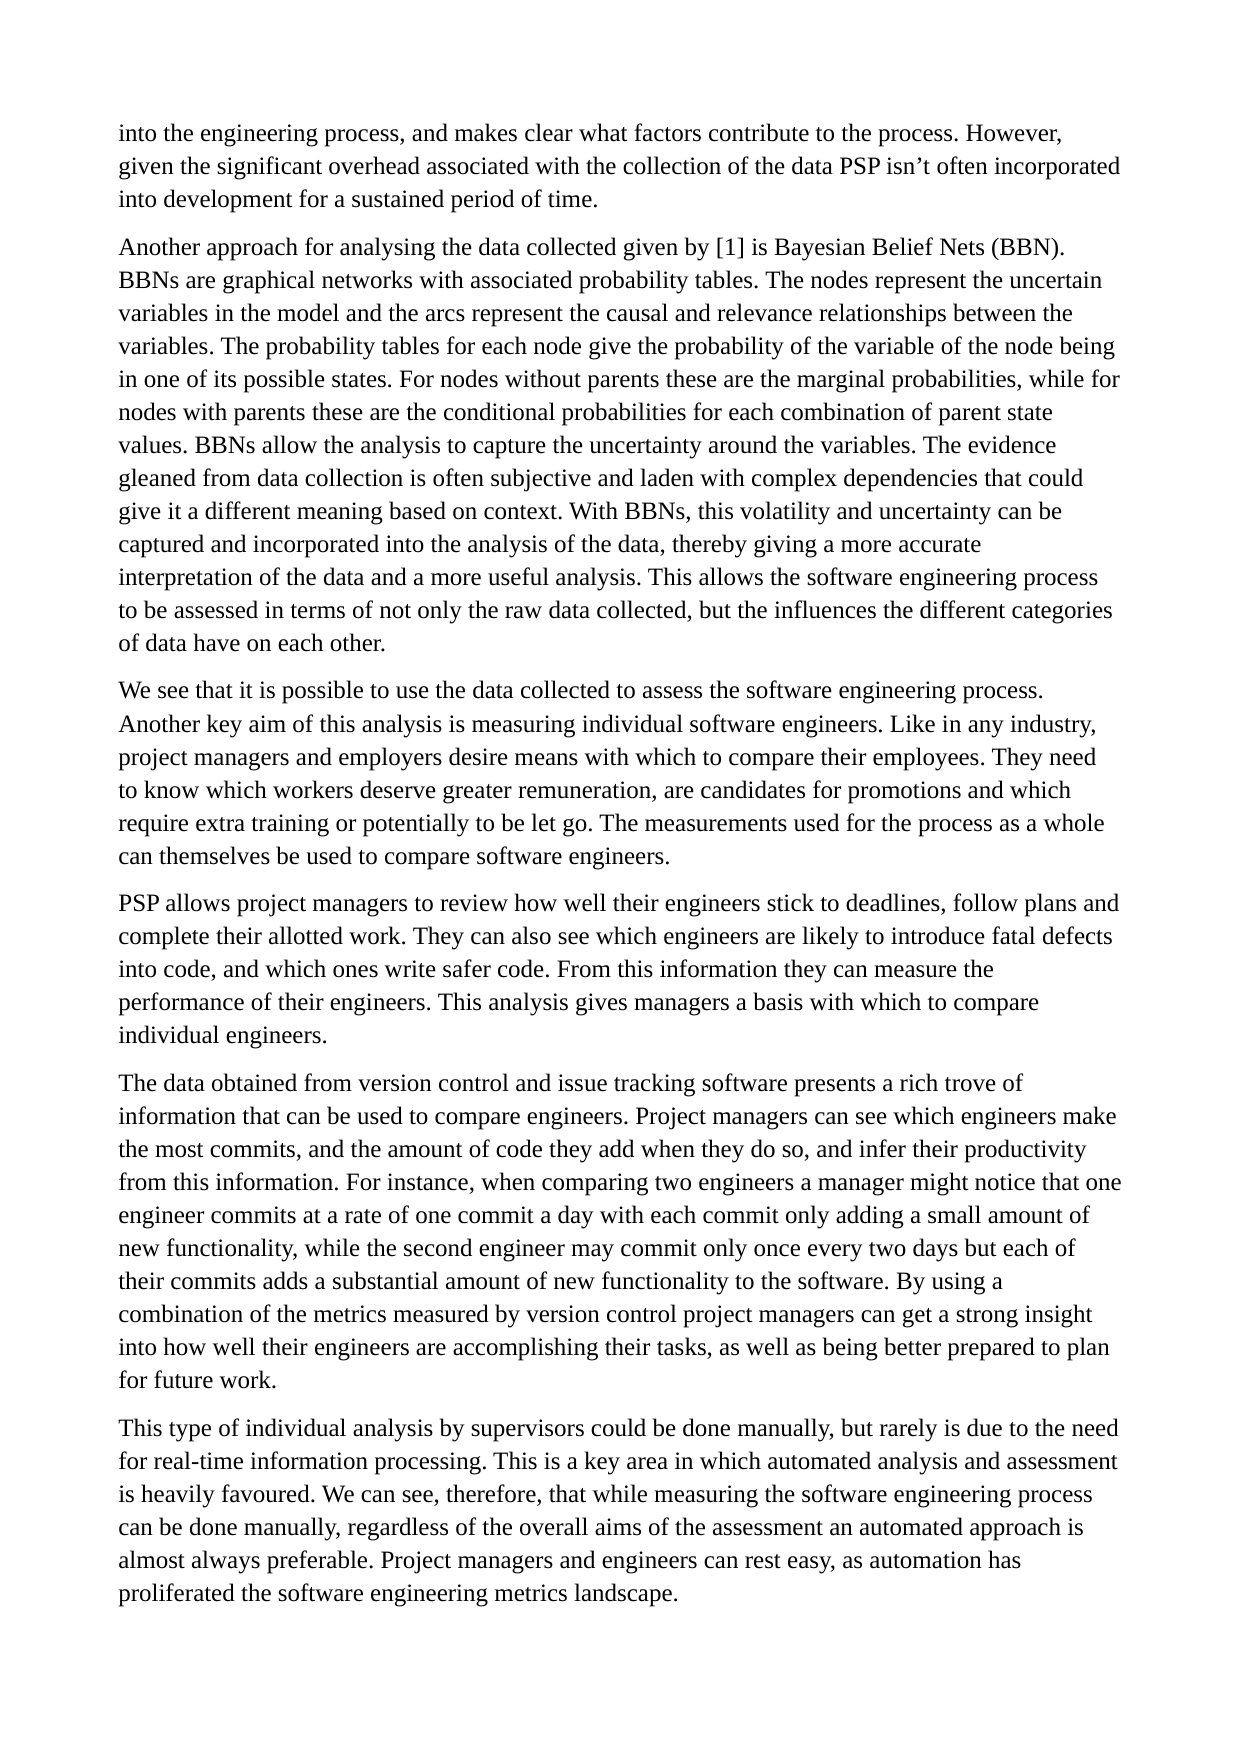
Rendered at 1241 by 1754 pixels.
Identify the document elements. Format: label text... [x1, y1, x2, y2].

text This type of individual analysis by supervisors could be done manually, but rarely is due to the need for real-time information processing. This is a key area in which automated analysis and assessment is heavily favoured. We can see, therefore, that while measuring the software engineering process can be done manually, regardless of the overall aims of the assessment an automated approach is almost always preferable. Project managers and engineers can rest easy, as automation has proliferated the software engineering metrics landscape. [118, 1413, 1122, 1607]
text Another approach for analysing the data collected given by [1] is Bayesian Belief Nets (BBN). BBNs are graphical networks with associated probability tables. The nodes represent the uncertain variables in the model and the arcs represent the causal and relevance relationships between the variables. The probability tables for each node give the probability of the variable of the node being in one of its possible states. For nodes without parents these are the marginal probabilities, while for nodes with parents these are the conditional probabilities for each combination of parent state values. BBNs allow the analysis to capture the uncertainty around the variables. The evidence gleaned from data collection is often subjective and laden with complex dependencies that could give it a different meaning based on context. With BBNs, this volatility and uncertainty can be captured and incorporated into the analysis of the data, thereby giving a more accurate interpretation of the data and a more useful analysis. This allows the software engineering process to be assessed in terms of not only the raw data collected, but the influences the different categories of data have on each other. [118, 232, 1122, 657]
text The data obtained from version control and issue tracking software presents a rich trove of information that can be used to compare engineers. Project managers can see which engineers make the most commits, and the amount of code they add when they do so, and infer their productivity from this information. For instance, when comparing two engineers a manager might notice that one engineer commits at a rate of one commit a day with each commit only adding a small amount of new functionality, while the second engineer may commit only once every two days but each of their commits adds a substantial amount of new functionality to the software. By using a combination of the metrics measured by version control project managers can get a strong insight into how well their engineers are accomplishing their tasks, as well as being better prepared to plan for future work. [118, 1068, 1122, 1394]
text We see that it is possible to use the data collected to assess the software engineering process. Another key aim of this analysis is measuring individual software engineers. Like in any industry, project managers and employers desire means with which to compare their employees. They need to know which workers deserve greater remuneration, are candidates for promotions and which require extra training or potentially to be let go. The measurements used for the process as a whole can themselves be used to compare software engineers. [118, 676, 1122, 869]
text PSP allows project managers to review how well their engineers stick to deadlines, follow plans and complete their allotted work. They can also see which engineers are likely to introduce fatal defects into code, and which ones write safer code. From this information they can measure the performance of their engineers. This analysis gives managers a basis with which to compare individual engineers. [118, 888, 1122, 1049]
text into the engineering process, and makes clear what factors contribute to the process. However, given the significant overhead associated with the collection of the data PSP isn’t often incorporated into development for a sustained period of time. [118, 118, 1122, 213]
